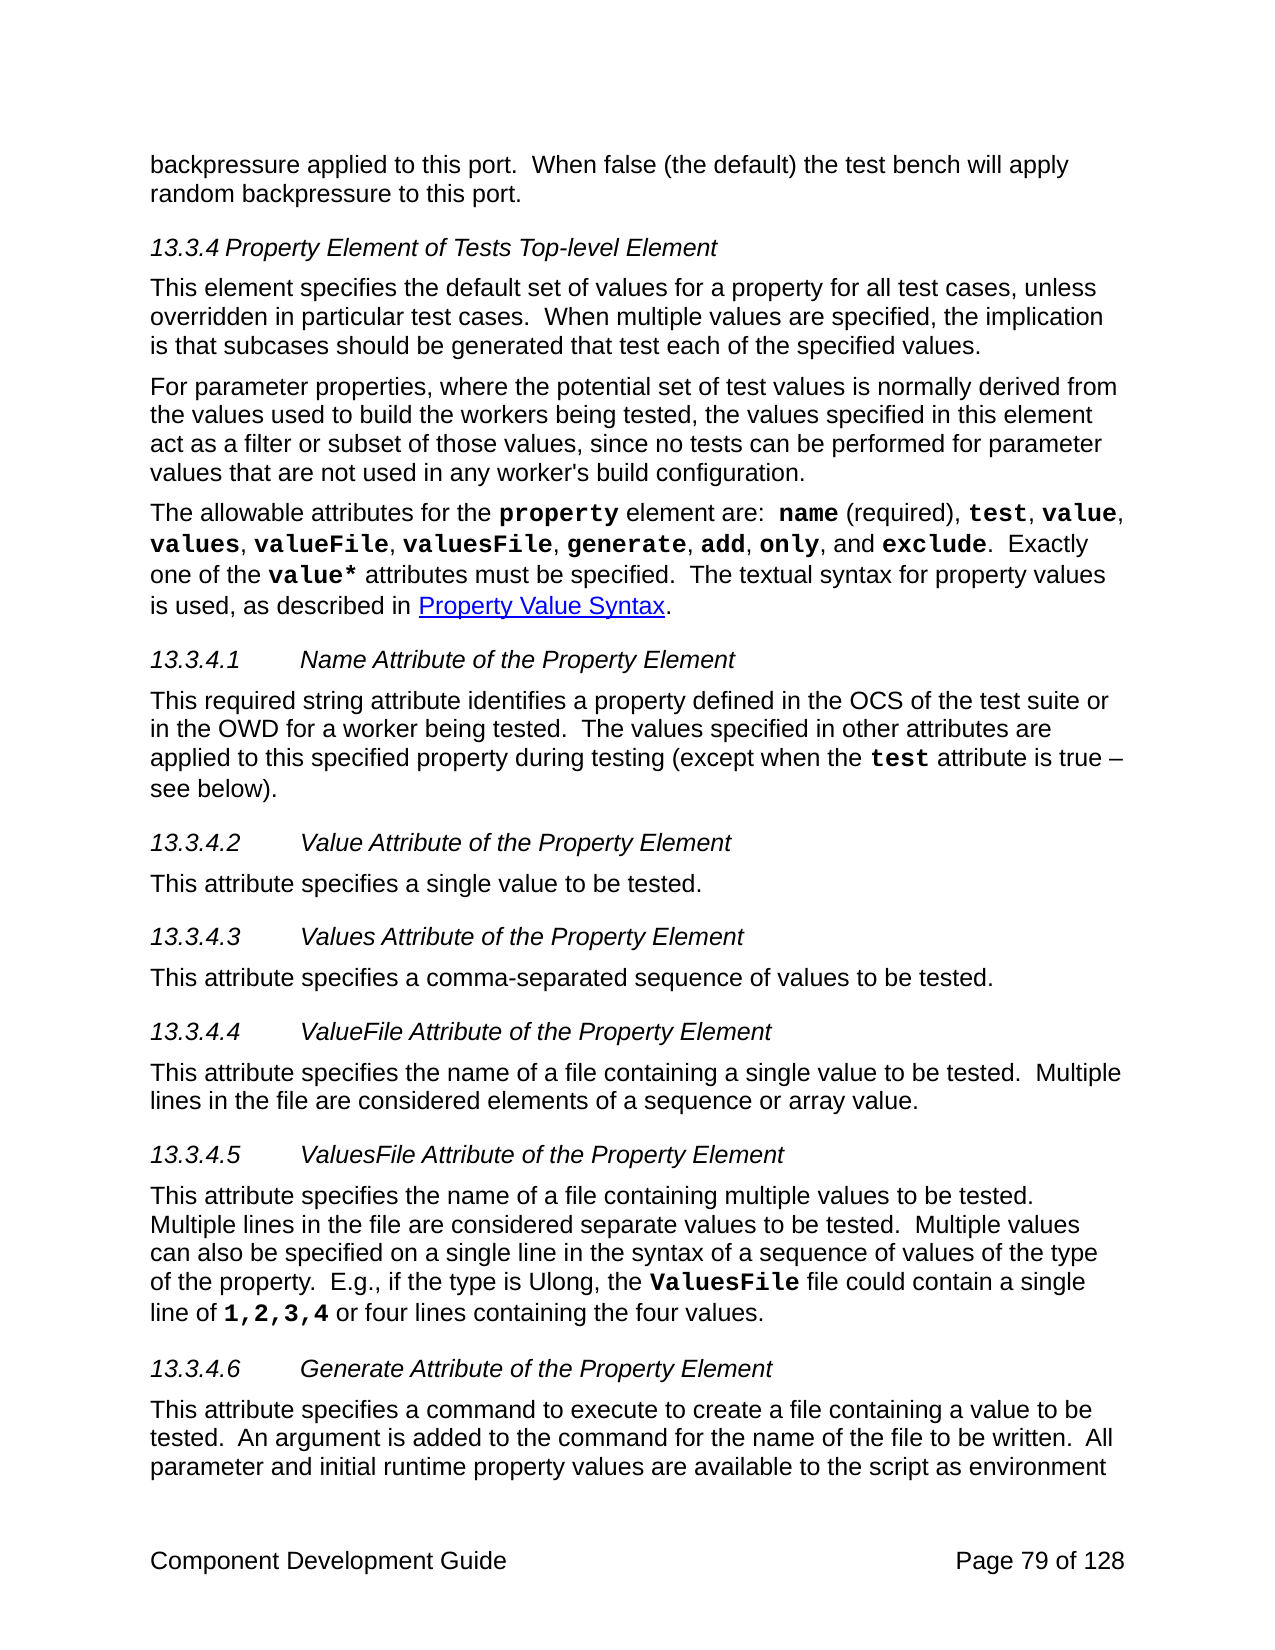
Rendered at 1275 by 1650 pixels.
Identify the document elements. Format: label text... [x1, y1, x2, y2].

text This attribute specifies the name of a file containing a single value to be tested. Multiple lines in the file are considered elements of a sequence or array value. [150, 1058, 1125, 1115]
text This attribute specifies a comma-separated sequence of values to be tested. [150, 963, 1125, 992]
subtitle ValuesFile Attribute of the Property Element [150, 1140, 1125, 1169]
text This attribute specifies a single value to be tested. [150, 869, 1125, 897]
subtitle Name Attribute of the Property Element [150, 645, 1125, 674]
text This required string attribute identifies a property defined in the OCS of the test suite or in the OWD for a worker being tested. The values specified in other attributes are applied to this specified property during testing (except when the test attribute is true – see below). [150, 686, 1125, 803]
text This element specifies the default set of values for a property for all test cases, unless overridden in particular test cases. When multiple values are specified, the implication is that subcases should be generated that test each of the specified values. [150, 273, 1125, 359]
text This attribute specifies a command to execute to create a file containing a value to be tested. An argument is added to the command for the name of the file to be written. All parameter and initial runtime property values are available to the script as environment [150, 1395, 1125, 1481]
subtitle Value Attribute of the Property Element [150, 828, 1125, 857]
text This attribute specifies the name of a file containing multiple values to be tested. Multiple lines in the file are considered separate values to be tested. Multiple values can also be specified on a single line in the syntax of a sequence of values of the type of the property. E.g., if the type is Ulong, the ValuesFile file could contain a single line of 1,2,3,4 or four lines containing the four values. [150, 1181, 1125, 1329]
subtitle Generate Attribute of the Property Element [150, 1354, 1125, 1383]
subtitle Property Element of Tests Top-level Element [150, 232, 1125, 261]
text For parameter properties, where the potential set of test values is normally derived from the values used to build the workers being tested, the values specified in this element act as a filter or subset of those values, since no tests can be performed for parameter values that are not used in any worker's build configuration. [150, 371, 1125, 486]
subtitle ValueFile Attribute of the Property Element [150, 1017, 1125, 1046]
subtitle Values Attribute of the Property Element [150, 922, 1125, 951]
text The allowable attributes for the property element are: name (required), test, value, values, valueFile, valuesFile, generate, add, only, and exclude. Exactly one of the value* attributes must be specified. The textual syntax for property values is used, as described in Property Value Syntax. [150, 498, 1125, 620]
text backpressure applied to this port. When false (the default) the test bench will apply random backpressure to this port. [150, 150, 1125, 207]
